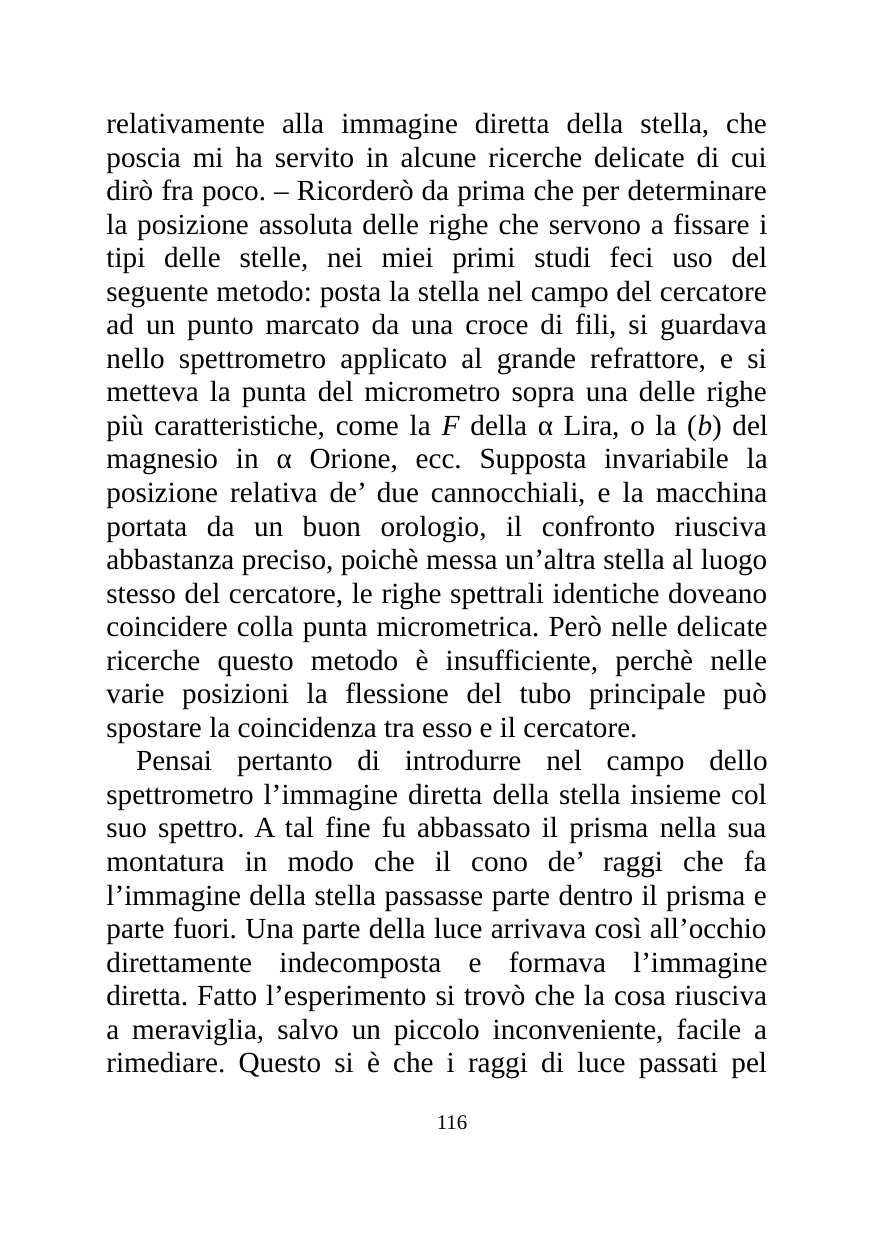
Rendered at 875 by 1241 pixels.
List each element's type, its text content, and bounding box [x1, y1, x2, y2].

text relativamente alla immagine diretta della stella, che poscia mi ha servito in alcune ricerche delicate di cui dirò fra poco. ‒ Ricorderò da prima che per determinare la posizione assoluta delle righe che servono a fissare i tipi delle stelle, nei miei primi studi feci uso del seguente metodo: posta la stella nel campo del cercatore ad un punto marcato da una croce di fili, si guardava nello spettrometro applicato al grande refrattore, e si metteva la punta del micrometro sopra una delle righe più caratteristiche, come la F della α Lira, o la (b) del magnesio in α Orione, ecc. Supposta invariabile la posizione relativa de’ due cannocchiali, e la macchina portata da un buon orologio, il confronto riusciva abbastanza preciso, poichè messa un’altra stella al luogo stesso del cercatore, le righe spettrali identiche doveano coincidere colla punta micrometrica. Però nelle delicate ricerche questo metodo è insufficiente, perchè nelle varie posizioni la flessione del tubo principale può spostare la coincidenza tra esso e il cercatore. [106, 106, 768, 743]
text Pensai pertanto di introdurre nel campo dello spettrometro l’immagine diretta della stella insieme col suo spettro. A tal fine fu abbassato il prisma nella sua montatura in modo che il cono de’ raggi che fa l’immagine della stella passasse parte dentro il prisma e parte fuori. Una parte della luce arrivava così all’occhio direttamente indecomposta e formava l’immagine diretta. Fatto l’esperimento si trovò che la cosa riusciva a meraviglia, salvo un piccolo inconveniente, facile a rimediare. Questo si è che i raggi di luce passati pel [106, 743, 768, 1079]
